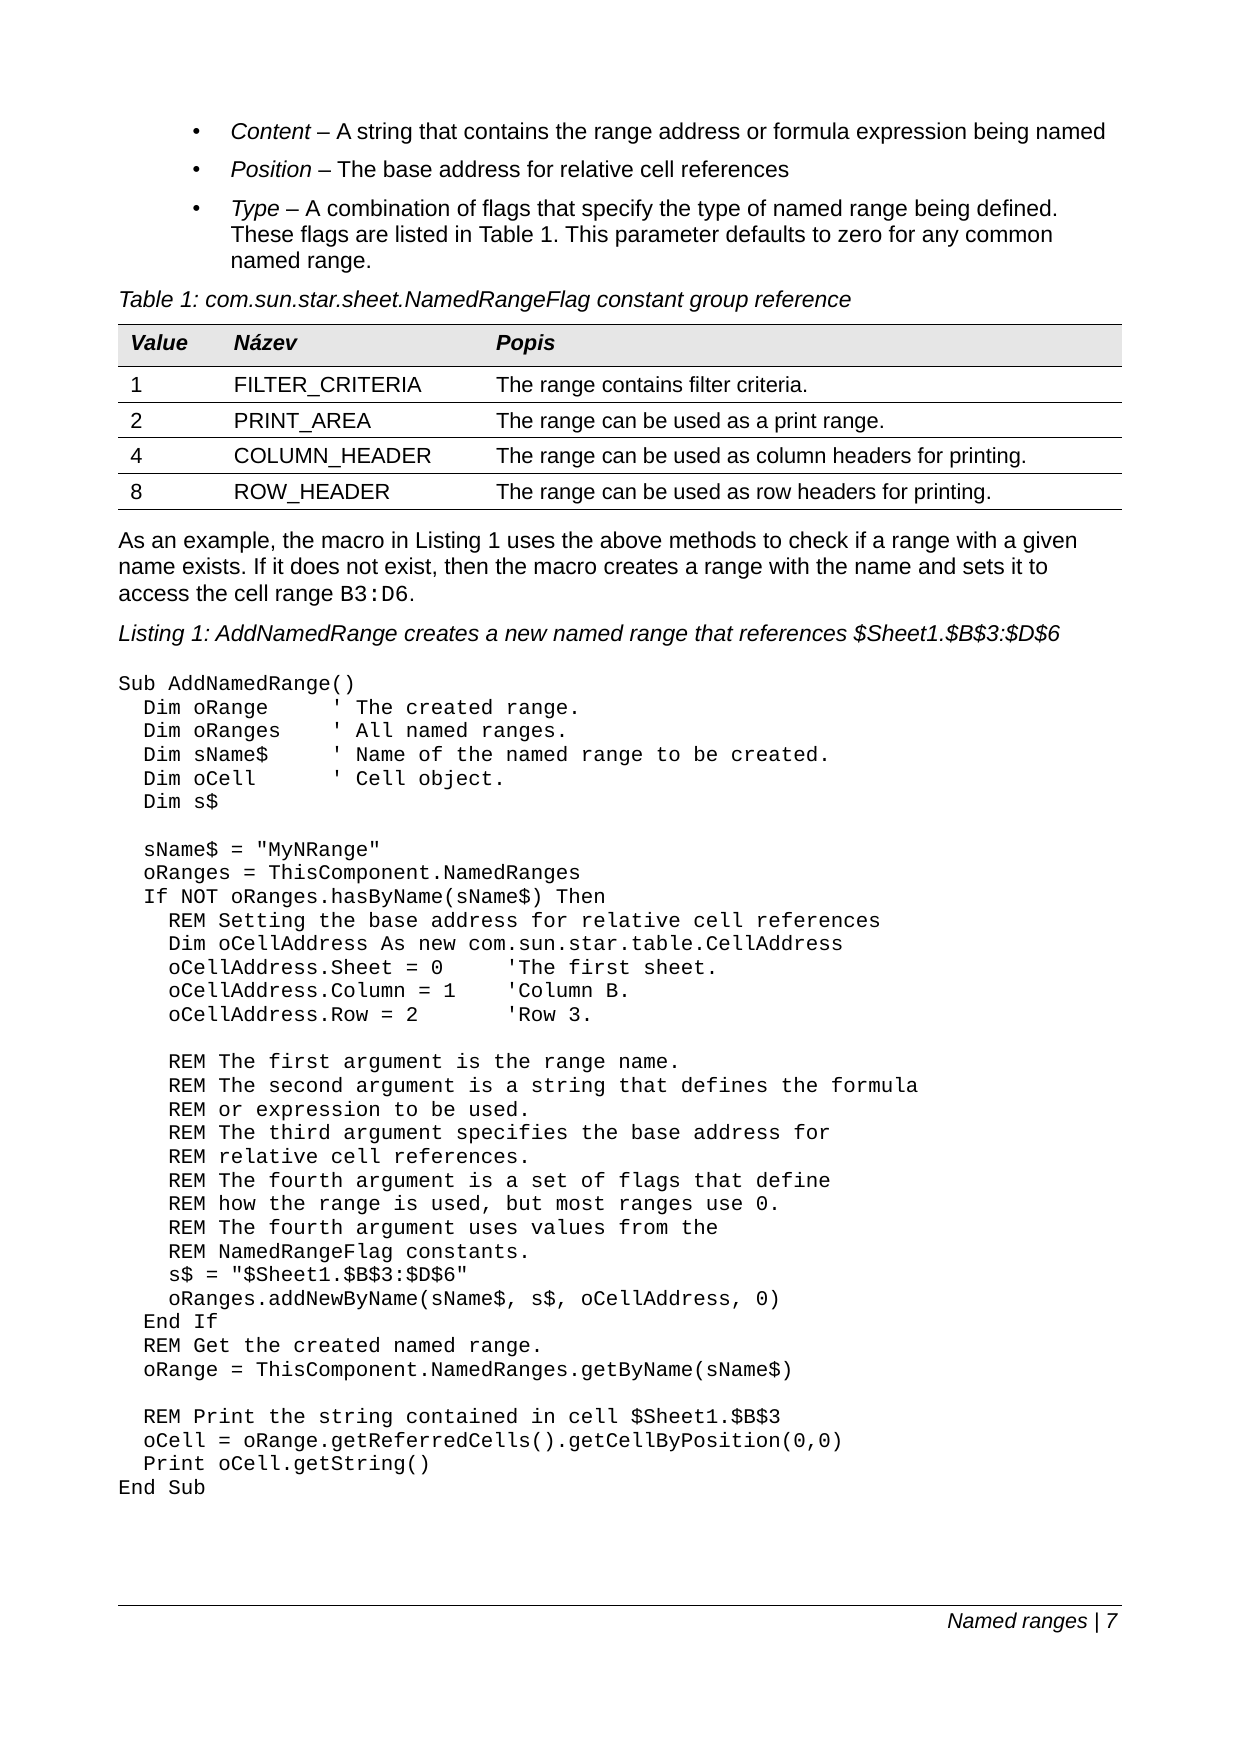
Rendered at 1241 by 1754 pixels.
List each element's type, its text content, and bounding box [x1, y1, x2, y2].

text Dim s$ [118, 791, 1122, 815]
text End If [118, 1312, 1122, 1335]
table_cell COLUMN_HEADER [222, 438, 484, 473]
text Print oCell.getString() [118, 1453, 1122, 1477]
text oCellAddress.Row = 2 'Row 3. [118, 1004, 1122, 1028]
text Dim oCell ' Cell object. [118, 768, 1122, 791]
table_cell The range can be used as row headers for printing. [484, 474, 1122, 509]
text s$ = "$Sheet1.$B$3:$D$6" [118, 1264, 1122, 1288]
text oCellAddress.Column = 1 'Column B. [118, 981, 1122, 1004]
text Sub AddNamedRange() [118, 673, 1122, 697]
list Position – The base address for relative cell references [192, 156, 1122, 183]
table_cell 1 [118, 367, 222, 402]
table_header Název [222, 325, 484, 366]
text oRange = ThisComponent.NamedRanges.getByName(sName$) [118, 1359, 1122, 1382]
text REM relative cell references. [118, 1146, 1122, 1170]
table_cell FILTER_CRITERIA [222, 367, 484, 402]
text Dim sName$ ' Name of the named range to be created. [118, 744, 1122, 768]
list Type – A combination of flags that specify the type of named range being defined. These flags are listed in Table 1. This parameter defaults to zero for any common named range. [192, 195, 1122, 274]
text REM The fourth argument uses values from the [118, 1217, 1122, 1241]
table_cell 2 [118, 403, 222, 437]
text REM or expression to be used. [118, 1099, 1122, 1122]
table_cell 4 [118, 438, 222, 473]
text As an example, the macro in Listing 1 uses the above methods to check if a range with a given name exists. If it does not exist, then the macro creates a range with the name and sets it to access the cell range B3:D6. [118, 527, 1122, 608]
text If NOT oRanges.hasByName(sName$) Then [118, 886, 1122, 909]
text oCell = oRange.getReferredCells().getCellByPosition(0,0) [118, 1430, 1122, 1453]
table_cell The range contains filter criteria. [484, 367, 1122, 402]
table_cell The range can be used as column headers for printing. [484, 438, 1122, 473]
text Table 1: com.sun.star.sheet.NamedRangeFlag constant group reference [118, 286, 1122, 312]
table_cell PRINT_AREA [222, 403, 484, 437]
text Dim oRange ' The created range. [118, 697, 1122, 720]
text oRanges = ThisComponent.NamedRanges [118, 862, 1122, 886]
table_cell The range can be used as a print range. [484, 403, 1122, 437]
text REM The second argument is a string that defines the formula [118, 1075, 1122, 1099]
text REM Setting the base address for relative cell references [118, 909, 1122, 933]
text Listing 1: AddNamedRange creates a new named range that references $Sheet1.$B$3:$D$6 [118, 620, 1122, 647]
text REM how the range is used, but most ranges use 0. [118, 1193, 1122, 1217]
text Dim oRanges ' All named ranges. [118, 720, 1122, 744]
text REM The first argument is the range name. [118, 1051, 1122, 1075]
text REM The third argument specifies the base address for [118, 1122, 1122, 1146]
text REM The fourth argument is a set of flags that define [118, 1170, 1122, 1193]
text sName$ = "MyNRange" [118, 839, 1122, 862]
text REM NamedRangeFlag constants. [118, 1241, 1122, 1264]
table_header Value [118, 325, 222, 366]
table_header Popis [484, 325, 1122, 366]
text End Sub [118, 1477, 1122, 1501]
list Content – A string that contains the range address or formula expression being named [192, 118, 1122, 144]
text REM Get the created named range. [118, 1335, 1122, 1359]
table_cell 8 [118, 474, 222, 509]
text Dim oCellAddress As new com.sun.star.table.CellAddress [118, 933, 1122, 957]
text oRanges.addNewByName(sName$, s$, oCellAddress, 0) [118, 1288, 1122, 1312]
text oCellAddress.Sheet = 0 'The first sheet. [118, 957, 1122, 981]
table_cell ROW_HEADER [222, 474, 484, 509]
text REM Print the string contained in cell $Sheet1.$B$3 [118, 1406, 1122, 1430]
